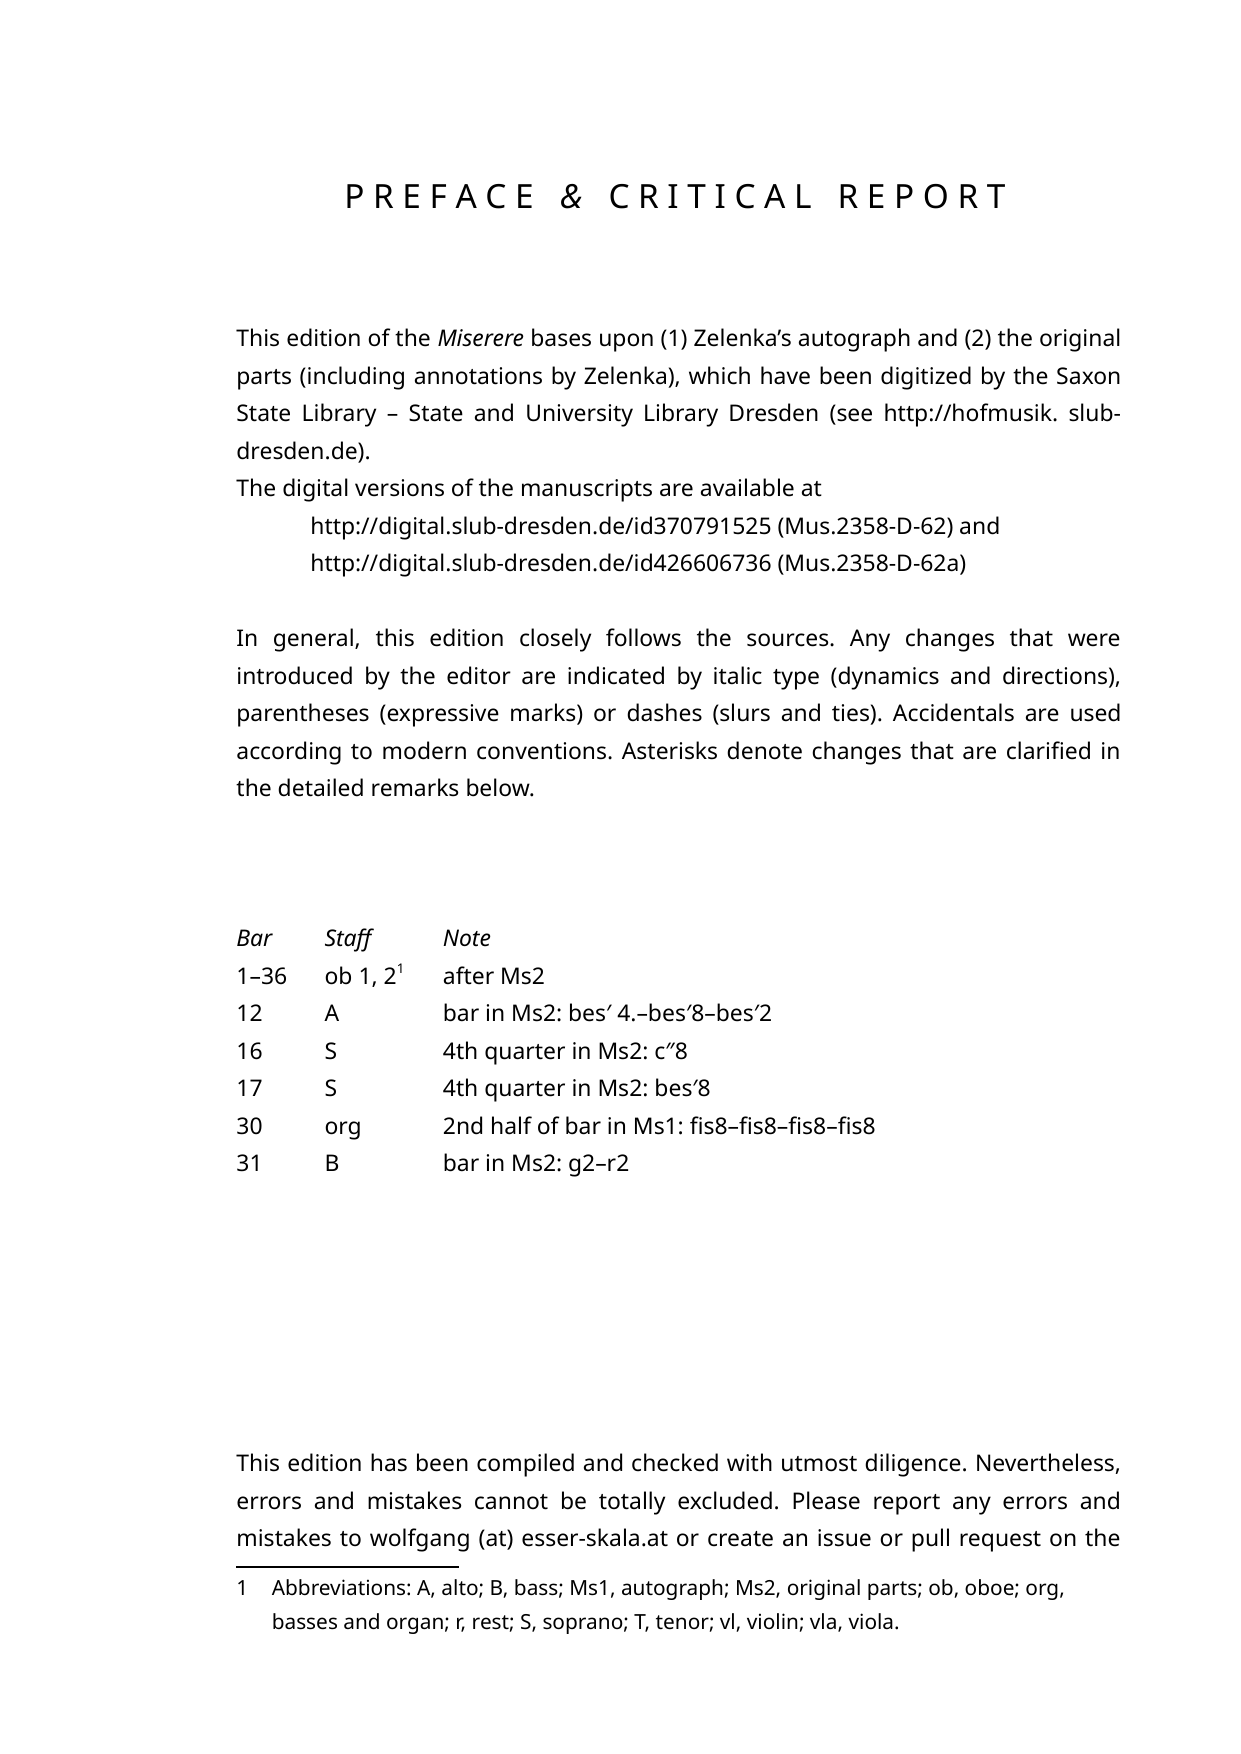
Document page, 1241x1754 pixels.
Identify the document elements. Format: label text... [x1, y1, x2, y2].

text P R E F A C E & C R I T I C A L R E P O R T [236, 173, 1122, 218]
text Abbreviations: A, alto; B, bass; Ms1, autograph; Ms2, original parts; ob, oboe; org, basses and organ; r, rest; S, soprano; T, tenor; vl, violin; vla, viola. [236, 1573, 1122, 1636]
text In general, this edition closely follows the sources. Any changes that were introduced by the editor are indicated by italic type (dynamics and directions), parentheses (expressive marks) or dashes (slurs and ties). Accidentals are used according to modern conventions. Asterisks denote changes that are clarified in the detailed remarks below. [236, 622, 1122, 804]
text Bar Staff Note 1–36 ob 1, 2 after Ms2 12 A bar in Ms2: bes′ 4.–bes′8–bes′2 16 S 4th quarter in Ms2: c″8 17 S 4th quarter in Ms2: bes′8 30 org 2nd half of bar in Ms1: fis8–fis8–fis8–fis8 31 B bar in Ms2: g2–r2 [236, 922, 1122, 1329]
text The digital versions of the manuscripts are available at http://digital.slub-dresden.de/id370791525 (Mus.2358-D-62) and http://digital.slub-dresden.de/id426606736 (Mus.2358-D-62a) [236, 472, 1122, 579]
text This edition has been compiled and checked with utmost diligence. Nevertheless, errors and mistakes cannot be totally excluded. Please report any errors and mistakes to wolfgang (at) esser-skala.at or create an issue or pull request on the [236, 1447, 1122, 1554]
text This edition of the Miserere bases upon (1) Zelenka’s autograph and (2) the original parts (including annotations by Zelenka), which have been digitized by the Saxon State Library – State and University Library Dresden (see http://hofmusik. slub-dresden.de). [236, 322, 1122, 466]
